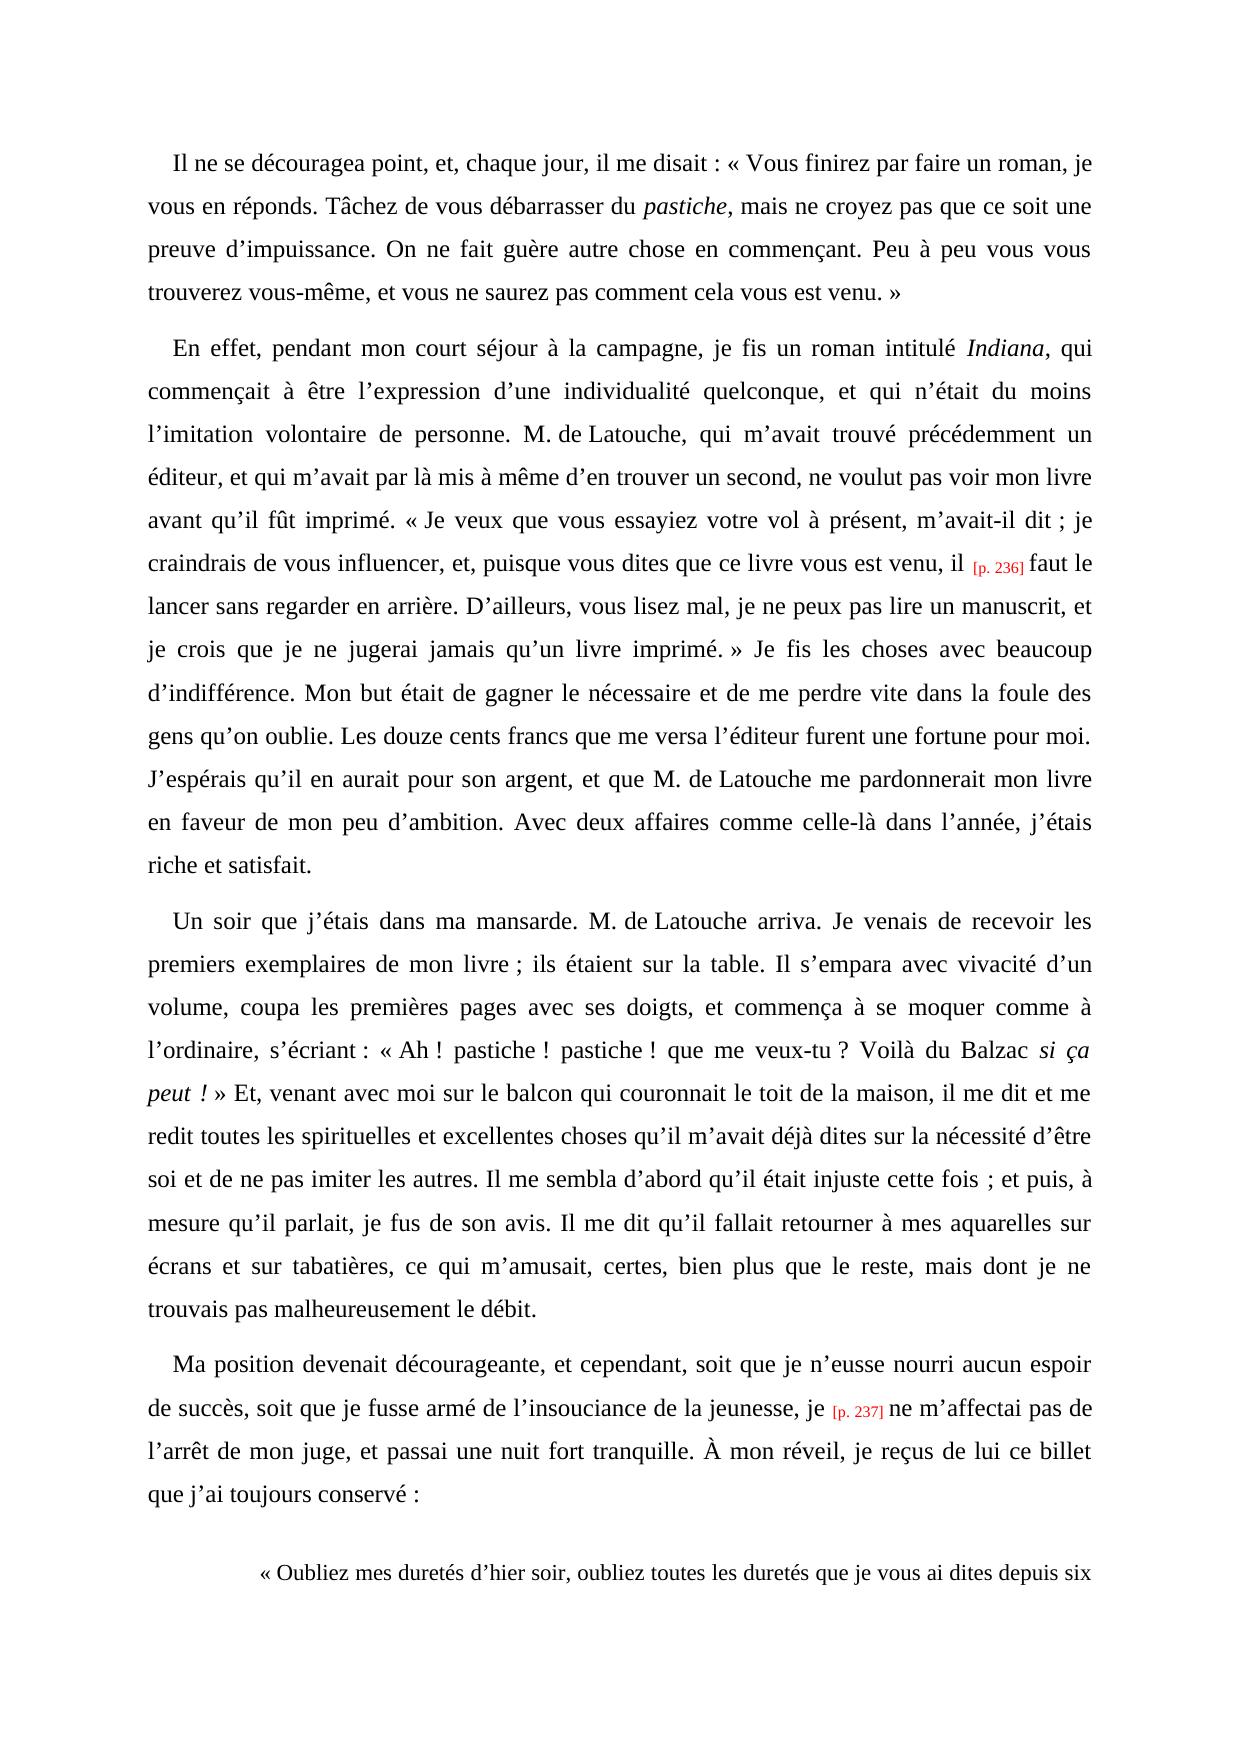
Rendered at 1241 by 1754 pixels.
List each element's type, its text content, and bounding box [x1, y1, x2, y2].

text Il ne se découragea point, et, chaque jour, il me disait : « Vous finirez par faire un roman, je vous en réponds. Tâchez de vous débarrasser du pastiche, mais ne croyez pas que ce soit une preuve d’impuissance. On ne fait guère autre chose en commençant. Peu à peu vous vous trouverez vous-même, et vous ne saurez pas comment cela vous est venu. » [148, 148, 1093, 306]
text « Oubliez mes duretés d’hier soir, oubliez toutes les duretés que je vous ai dites depuis six [236, 1559, 1093, 1586]
text En effet, pendant mon court séjour à la campagne, je fis un roman intitulé Indiana, qui commençait à être l’expression d’une individualité quelconque, et qui n’était du moins l’imitation volontaire de personne. M. de Latouche, qui m’avait trouvé précédemment un éditeur, et qui m’avait par là mis à même d’en trouver un second, ne voulut pas voir mon livre avant qu’il fût imprimé. « Je veux que vous essayiez votre vol à présent, m’avait-il dit ; je craindrais de vous influencer, et, puisque vous dites que ce livre vous est venu, il [p. 236] faut le lancer sans regarder en arrière. D’ailleurs, vous lisez mal, je ne peux pas lire un manuscrit, et je crois que je ne jugerai jamais qu’un livre imprimé. » Je fis les choses avec beaucoup d’indifférence. Mon but était de gagner le nécessaire et de me perdre vite dans la foule des gens qu’on oublie. Les douze cents francs que me versa l’éditeur furent une fortune pour moi. J’espérais qu’il en aurait pour son argent, et que M. de Latouche me pardonnerait mon livre en faveur de mon peu d’ambition. Avec deux affaires comme celle-là dans l’année, j’étais riche et satisfait. [148, 333, 1093, 879]
text Un soir que j’étais dans ma mansarde. M. de Latouche arriva. Je venais de recevoir les premiers exemplaires de mon livre ; ils étaient sur la table. Il s’empara avec vivacité d’un volume, coupa les premières pages avec ses doigts, et commença à se moquer comme à l’ordinaire, s’écriant : « Ah ! pastiche ! pastiche ! que me veux-tu ? Voilà du Balzac si ça peut ! » Et, venant avec moi sur le balcon qui couronnait le toit de la maison, il me dit et me redit toutes les spirituelles et excellentes choses qu’il m’avait déjà dites sur la nécessité d’être soi et de ne pas imiter les autres. Il me sembla d’abord qu’il était injuste cette fois ; et puis, à mesure qu’il parlait, je fus de son avis. Il me dit qu’il fallait retourner à mes aquarelles sur écrans et sur tabatières, ce qui m’amusait, certes, bien plus que le reste, mais dont je ne trouvais pas malheureusement le débit. [148, 906, 1093, 1323]
text Ma position devenait décourageante, et cependant, soit que je n’eusse nourri aucun espoir de succès, soit que je fusse armé de l’insouciance de la jeunesse, je [p. 237] ne m’affectai pas de l’arrêt de mon juge, et passai une nuit fort tranquille. À mon réveil, je reçus de lui ce billet que j’ai toujours conservé : [148, 1349, 1093, 1508]
